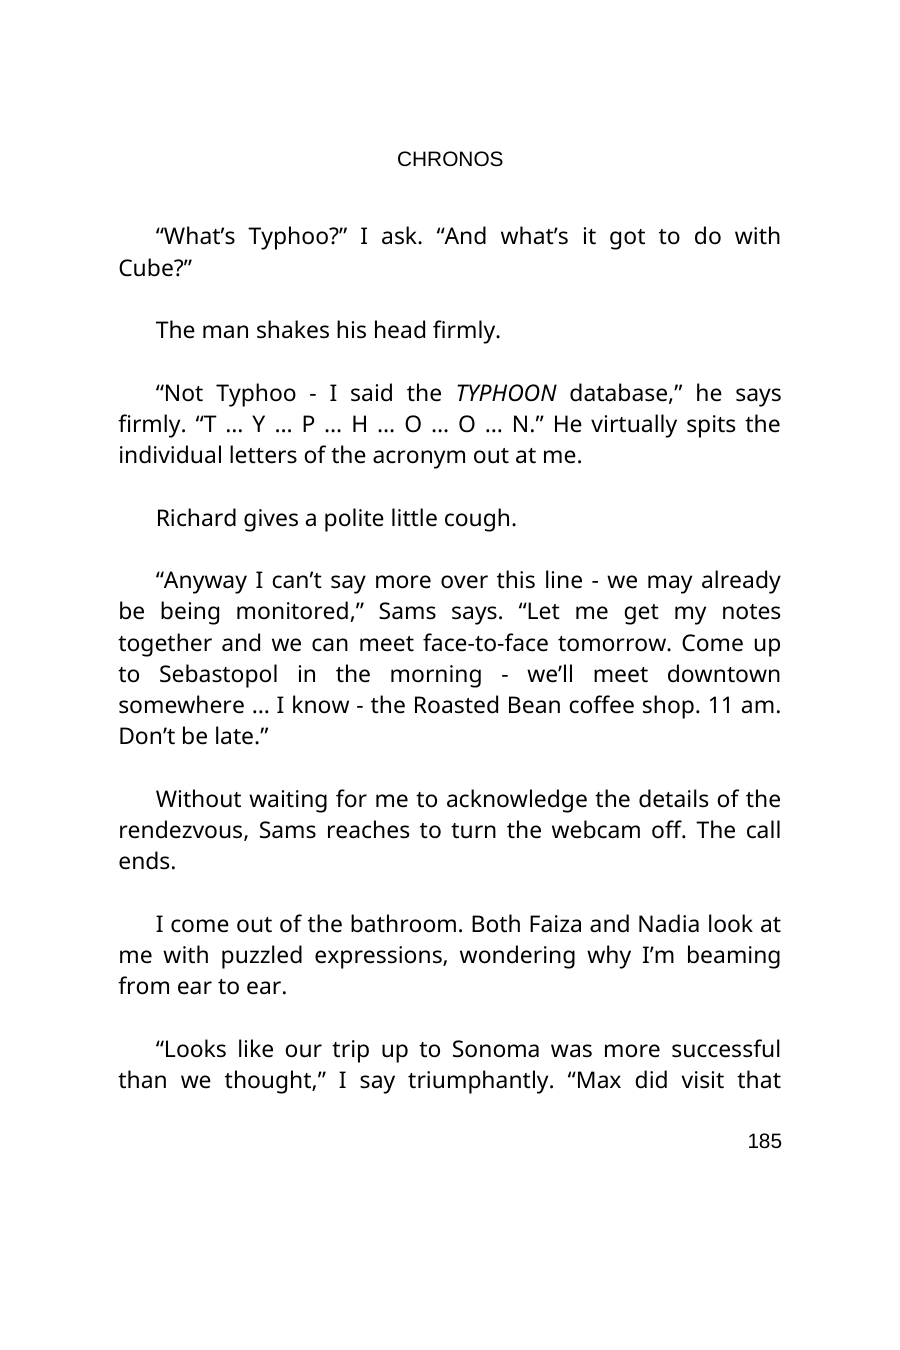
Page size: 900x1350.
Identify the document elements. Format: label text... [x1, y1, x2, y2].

text “Anyway I can’t say more over this line - we may already be being monitored,” Sams says. “Let me get my notes together and we can meet face-to-face tomorrow. Come up to Sebastopol in the morning - we’ll meet downtown somewhere … I know - the Roasted Bean coffee shop. 11 am. Don’t be late.” [118, 564, 782, 751]
text “What’s Typhoo?” I ask. “And what’s it got to do with Cube?” [118, 220, 782, 283]
text Without waiting for me to acknowledge the details of the rendezvous, Sams reaches to turn the webcam off. The call ends. [118, 783, 782, 876]
text Richard gives a polite little cough. [118, 501, 782, 533]
text “Not Typhoo - I said the TYPHOON database,” he says firmly. “T … Y … P … H … O … O … N.” He virtually spits the individual letters of the acronym out at me. [118, 376, 782, 470]
text I come out of the bathroom. Both Faiza and Nadia look at me with puzzled expressions, wondering why I’m beaming from ear to ear. [118, 908, 782, 1001]
text The man shakes his head firmly. [118, 314, 782, 345]
text “Looks like our trip up to Sonoma was more successful than we thought,” I say triumphantly. “Max did visit that [118, 1033, 782, 1095]
